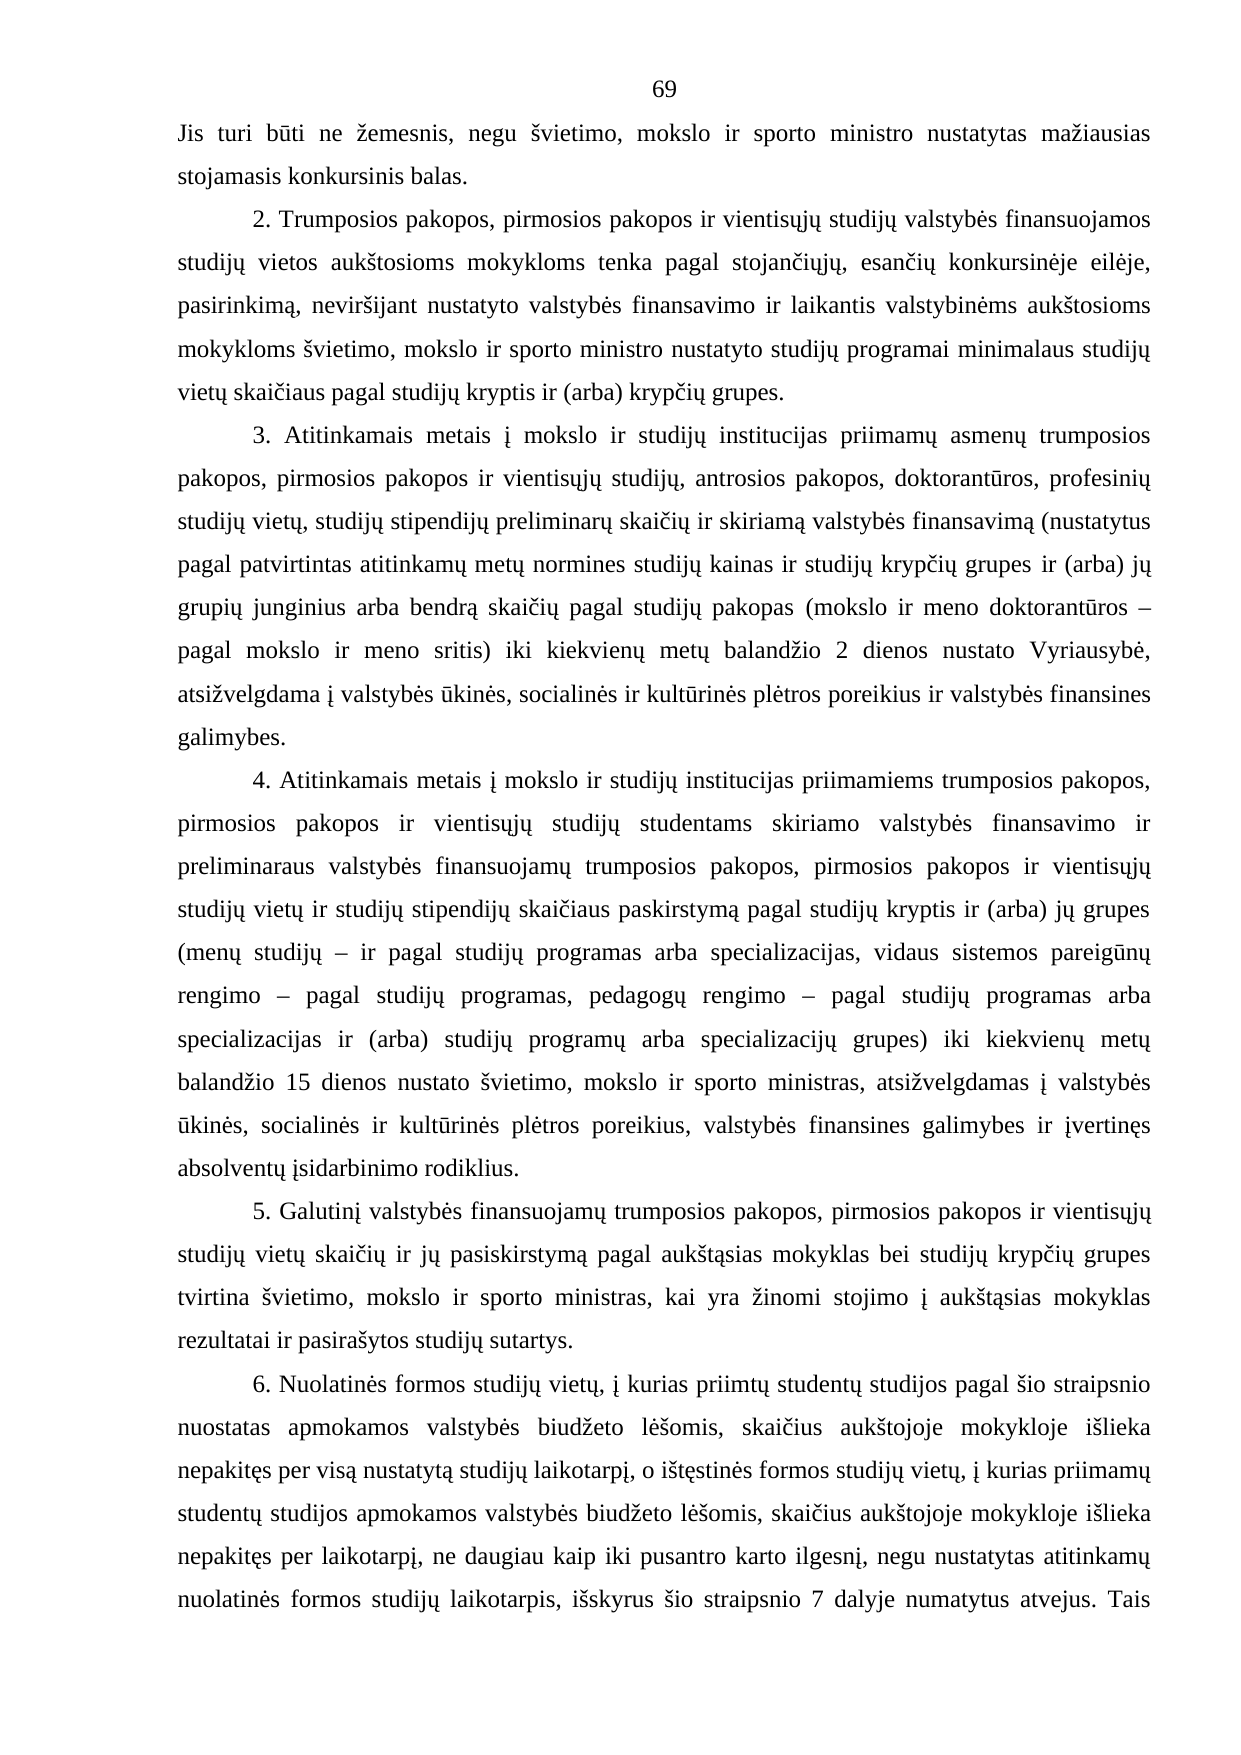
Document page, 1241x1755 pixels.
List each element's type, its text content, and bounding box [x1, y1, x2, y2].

text 5. Galutinį valstybės finansuojamų trumposios pakopos, pirmosios pakopos ir vientisųjų studijų vietų skaičių ir jų pasiskirstymą pagal aukštąsias mokyklas bei studijų krypčių grupes tvirtina švietimo, mokslo ir sporto ministras, kai yra žinomi stojimo į aukštąsias mokyklas rezultatai ir pasirašytos studijų sutartys. [177, 1196, 1152, 1354]
text 4. Atitinkamais metais į mokslo ir studijų institucijas priimamiems trumposios pakopos, pirmosios pakopos ir vientisųjų studijų studentams skiriamo valstybės finansavimo ir preliminaraus valstybės finansuojamų trumposios pakopos, pirmosios pakopos ir vientisųjų studijų vietų ir studijų stipendijų skaičiaus paskirstymą pagal studijų kryptis ir (arba) jų grupes (menų studijų – ir pagal studijų programas arba specializacijas, vidaus sistemos pareigūnų rengimo – pagal studijų programas, pedagogų rengimo – pagal studijų programas arba specializacijas ir (arba) studijų programų arba specializacijų grupes) iki kiekvienų metų balandžio 15 dienos nustato švietimo, mokslo ir sporto ministras, atsižvelgdamas į valstybės ūkinės, socialinės ir kultūrinės plėtros poreikius, valstybės finansines galimybes ir įvertinęs absolventų įsidarbinimo rodiklius. [177, 765, 1152, 1182]
text 3. Atitinkamais metais į mokslo ir studijų institucijas priimamų asmenų trumposios pakopos, pirmosios pakopos ir vientisųjų studijų, antrosios pakopos, doktorantūros, profesinių studijų vietų, studijų stipendijų preliminarų skaičių ir skiriamą valstybės finansavimą (nustatytus pagal patvirtintas atitinkamų metų normines studijų kainas ir studijų krypčių grupes ir (arba) jų grupių junginius arba bendrą skaičių pagal studijų pakopas (mokslo ir meno doktorantūros – pagal mokslo ir meno sritis) iki kiekvienų metų balandžio 2 dienos nustato Vyriausybė, atsižvelgdama į valstybės ūkinės, socialinės ir kultūrinės plėtros poreikius ir valstybės finansines galimybes. [177, 420, 1152, 751]
text 2. Trumposios pakopos, pirmosios pakopos ir vientisųjų studijų valstybės finansuojamos studijų vietos aukštosioms mokykloms tenka pagal stojančiųjų, esančių konkursinėje eilėje, pasirinkimą, neviršijant nustatyto valstybės finansavimo ir laikantis valstybinėms aukštosioms mokykloms švietimo, mokslo ir sporto ministro nustatyto studijų programai minimalaus studijų vietų skaičiaus pagal studijų kryptis ir (arba) krypčių grupes. [177, 204, 1152, 406]
text 6. Nuolatinės formos studijų vietų, į kurias priimtų studentų studijos pagal šio straipsnio nuostatas apmokamos valstybės biudžeto lėšomis, skaičius aukštojoje mokykloje išlieka nepakitęs per visą nustatytą studijų laikotarpį, o ištęstinės formos studijų vietų, į kurias priimamų studentų studijos apmokamos valstybės biudžeto lėšomis, skaičius aukštojoje mokykloje išlieka nepakitęs per laikotarpį, ne daugiau kaip iki pusantro karto ilgesnį, negu nustatytas atitinkamų nuolatinės formos studijų laikotarpis, išskyrus šio straipsnio 7 dalyje numatytus atvejus. Tais [177, 1369, 1152, 1613]
text Jis turi būti ne žemesnis, negu švietimo, mokslo ir sporto ministro nustatytas mažiausias stojamasis konkursinis balas. [177, 118, 1152, 190]
